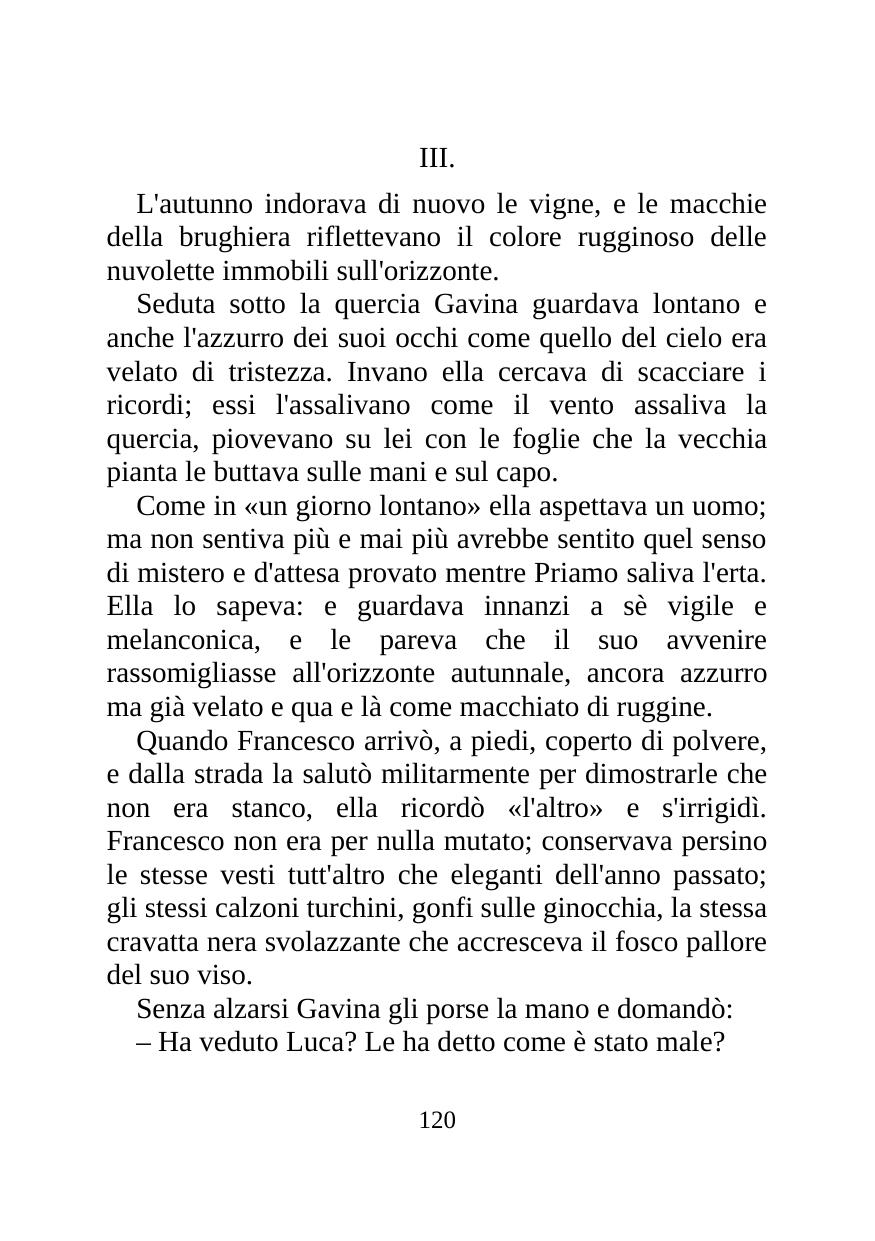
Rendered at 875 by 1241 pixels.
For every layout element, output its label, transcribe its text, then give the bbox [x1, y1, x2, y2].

text Quando Francesco arrivò, a piedi, coperto di polvere, e dalla strada la salutò militarmente per dimostrarle che non era stanco, ella ricordò «l'altro» e s'irrigidì. Francesco non era per nulla mutato; conservava persino le stesse vesti tutt'altro che eleganti dell'anno passato; gli stessi calzoni turchini, gonfi sulle ginocchia, la stessa cravatta nera svolazzante che accresceva il fosco pallore del suo viso. [106, 723, 768, 991]
text – Ha veduto Luca? Le ha detto come è stato male? [106, 1024, 768, 1058]
text L'autunno indorava di nuovo le vigne, e le macchie della brughiera riflettevano il colore rugginoso delle nuvolette immobili sull'orizzonte. [106, 186, 768, 287]
text Seduta sotto la quercia Gavina guardava lontano e anche l'azzurro dei suoi occhi come quello del cielo era velato di tristezza. Invano ella cercava di scacciare i ricordi; essi l'assalivano come il vento assaliva la quercia, piovevano su lei con le foglie che la vecchia pianta le buttava sulle mani e sul capo. [106, 287, 768, 488]
text Senza alzarsi Gavina gli porse la mano e domandò: [106, 991, 768, 1024]
text Come in «un giorno lontano» ella aspettava un uomo; ma non sentiva più e mai più avrebbe sentito quel senso di mistero e d'attesa provato mentre Priamo saliva l'erta. Ella lo sapeva: e guardava innanzi a sè vigile e melanconica, e le pareva che il suo avvenire rassomigliasse all'orizzonte autunnale, ancora azzurro ma già velato e qua e là come macchiato di ruggine. [106, 488, 768, 723]
subtitle III. [106, 140, 768, 173]
